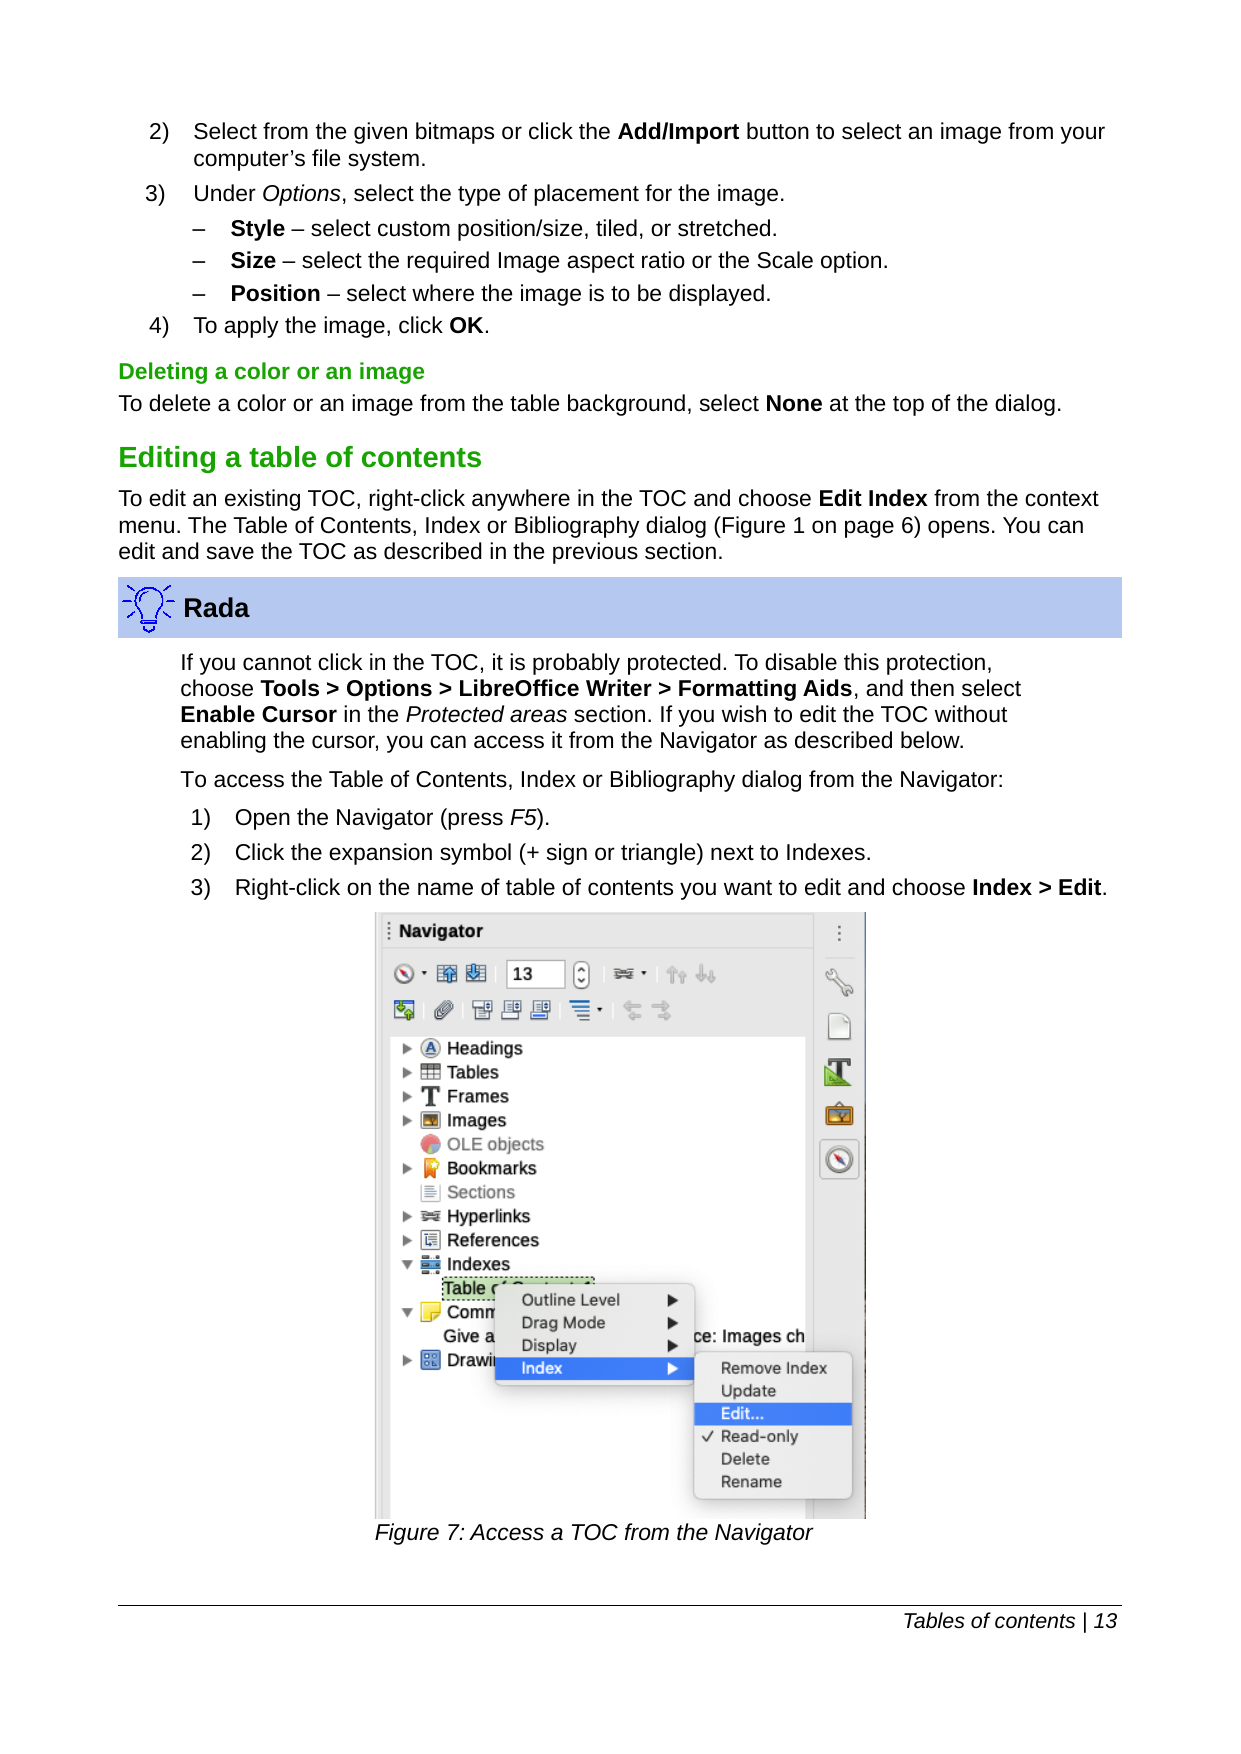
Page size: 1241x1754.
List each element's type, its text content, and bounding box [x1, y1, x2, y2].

list To apply the image, click OK. [169, 312, 1122, 338]
subtitle Editing a table of contents [118, 440, 1122, 473]
picture [119, 577, 179, 637]
list Click the expansion symbol (+ sign or triangle) next to Indexes. [211, 839, 1122, 865]
list Position – select where the image is to be displayed. [192, 279, 1122, 306]
list Size – select the required Image aspect ratio or the Scale option. [192, 247, 1122, 273]
text Figure 7: Access a TOC from the Navigator [374, 1519, 866, 1545]
list Right-click on the name of table of contents you want to edit and choose Index > Edit. [211, 874, 1122, 901]
list Under Options, select the type of placement for the image. [165, 180, 1122, 206]
list Style – select custom position/size, tiled, or stretched. [192, 215, 1122, 241]
subtitle Rada [118, 577, 1122, 638]
list Open the Navigator (press F5). [211, 804, 1122, 830]
text To access the Table of Contents, Index or Bibliography dialog from the Navigator: [177, 763, 1063, 795]
text If you cannot click in the TOC, it is probably protected. To disable this protection, choose Tools > Options > LibreOffice Writer > Formatting Aids, and then select Enable Cursor in the Protected areas section. If you wish to edit the TOC without enabling the cursor, you can access it from the Navigator as described below. [177, 646, 1063, 754]
list Select from the given bitmaps or click the Add/Import button to select an image from your computer’s file system. [169, 118, 1122, 171]
subtitle Deleting a color or an image [118, 358, 1122, 384]
list To edit an existing TOC, right-click anywhere in the TOC and choose Edit Index from the context menu. The Table of Contents, Index or Bibliography dialog (Figure 1 on page 6) opens. You can edit and save the TOC as described in the previous section. [118, 485, 1122, 564]
list To delete a color or an image from the table background, select None at the top of the dialog. [118, 390, 1122, 416]
picture [374, 912, 866, 1519]
